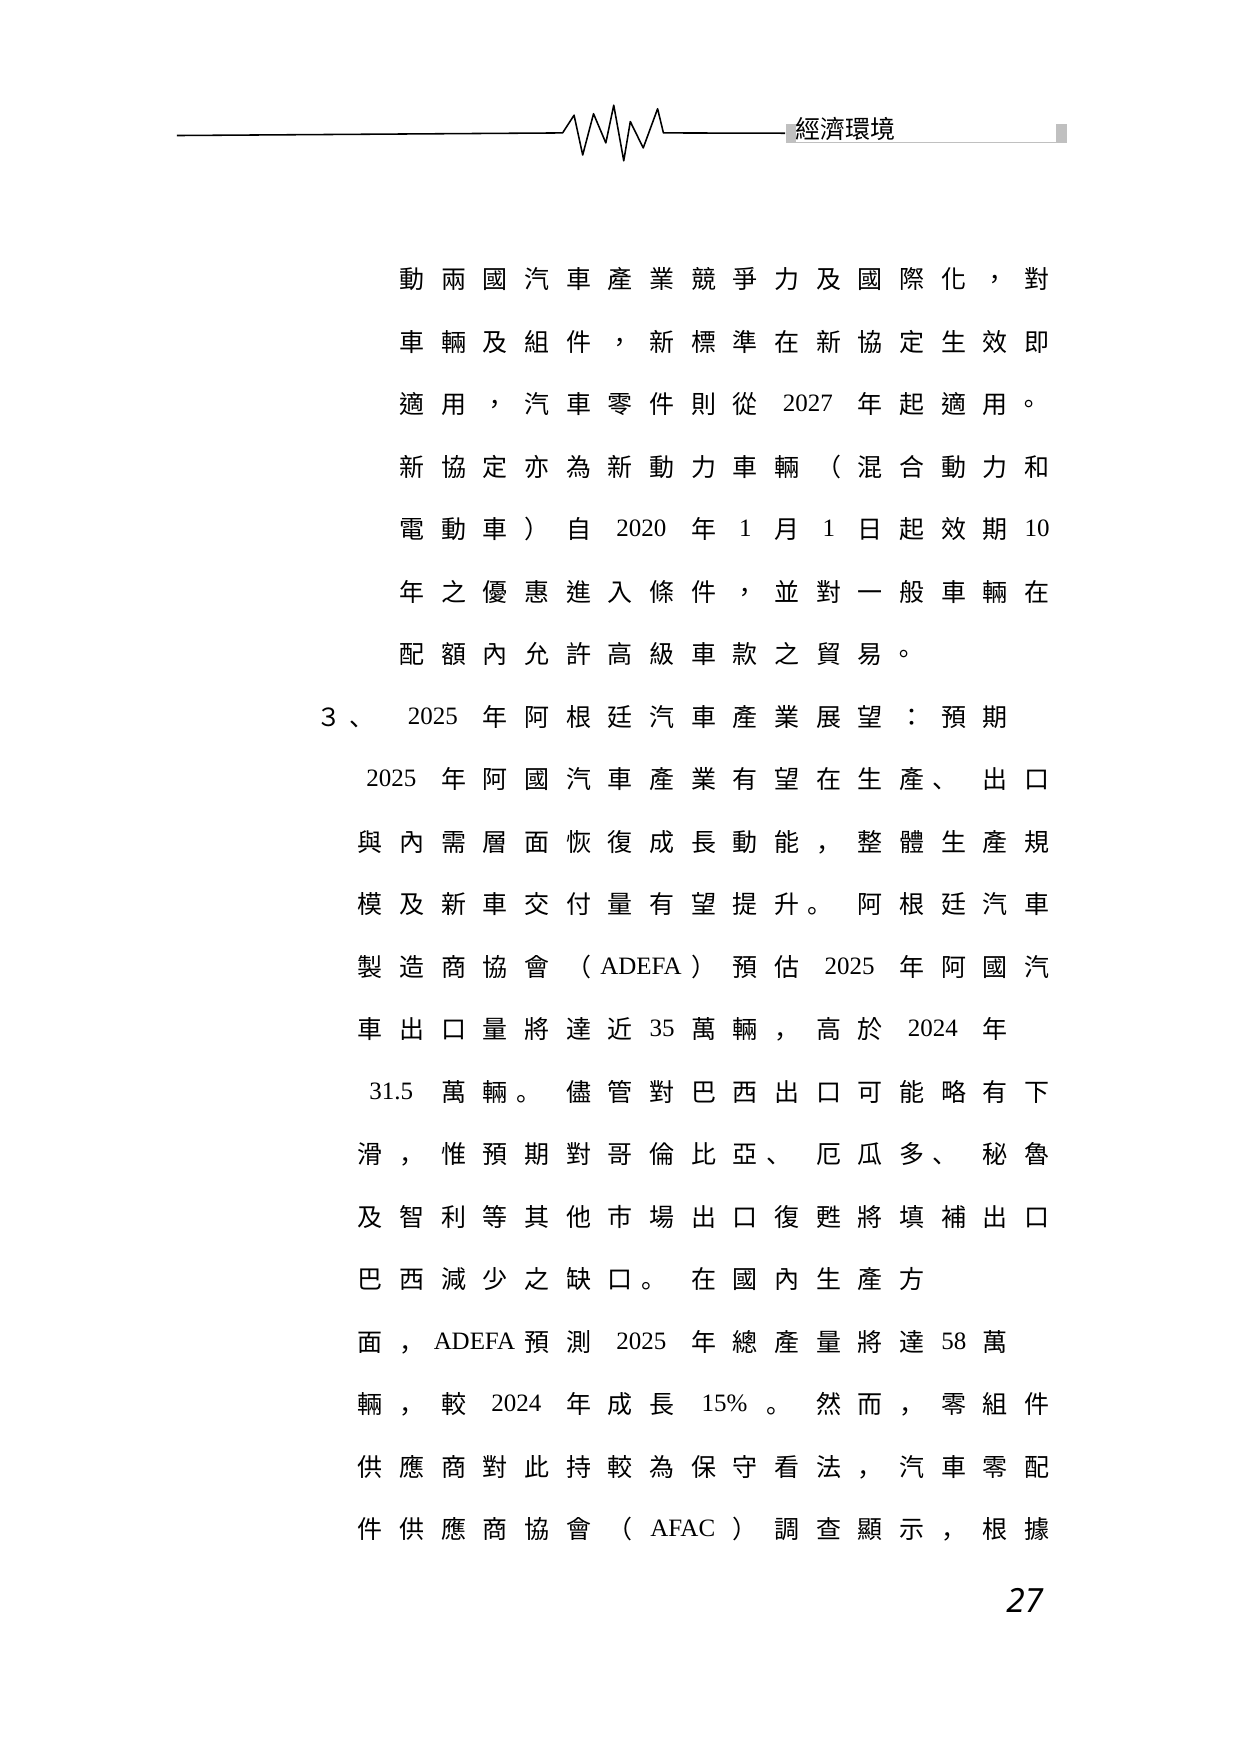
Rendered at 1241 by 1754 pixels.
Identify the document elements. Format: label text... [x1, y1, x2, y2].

text ３、2025年阿根廷汽車產業展望：預期2025年阿國汽車產業有望在生產、出口與內需層面恢復成長動能，整體生產規模及新車交付量有望提升。阿根廷汽車製造商協會（ADEFA）預估2025年阿國汽車出口量將達近35萬輛，高於2024年31.5萬輛。儘管對巴西出口可能略有下滑，惟預期對哥倫比亞、厄瓜多、秘魯及智利等其他市場出口復甦將填補出口巴西減少之缺口。在國內生產方面，ADEFA預測2025年總產量將達58萬輛，較2024年成長15%。然而，零組件供應商對此持較為保守看法，汽車零配件供應商協會（AFAC）調查顯示，根據 [281, 674, 1058, 1549]
text 動兩國汽車產業競爭力及國際化，對車輛及組件，新標準在新協定生效即適用，汽車零件則從2027年起適用。新協定亦為新動力車輛（混合動力和電動車）自2020年1月1日起效期10年之優惠進入條件，並對一般車輛在配額內允許高級車款之貿易。 [293, 236, 1058, 674]
